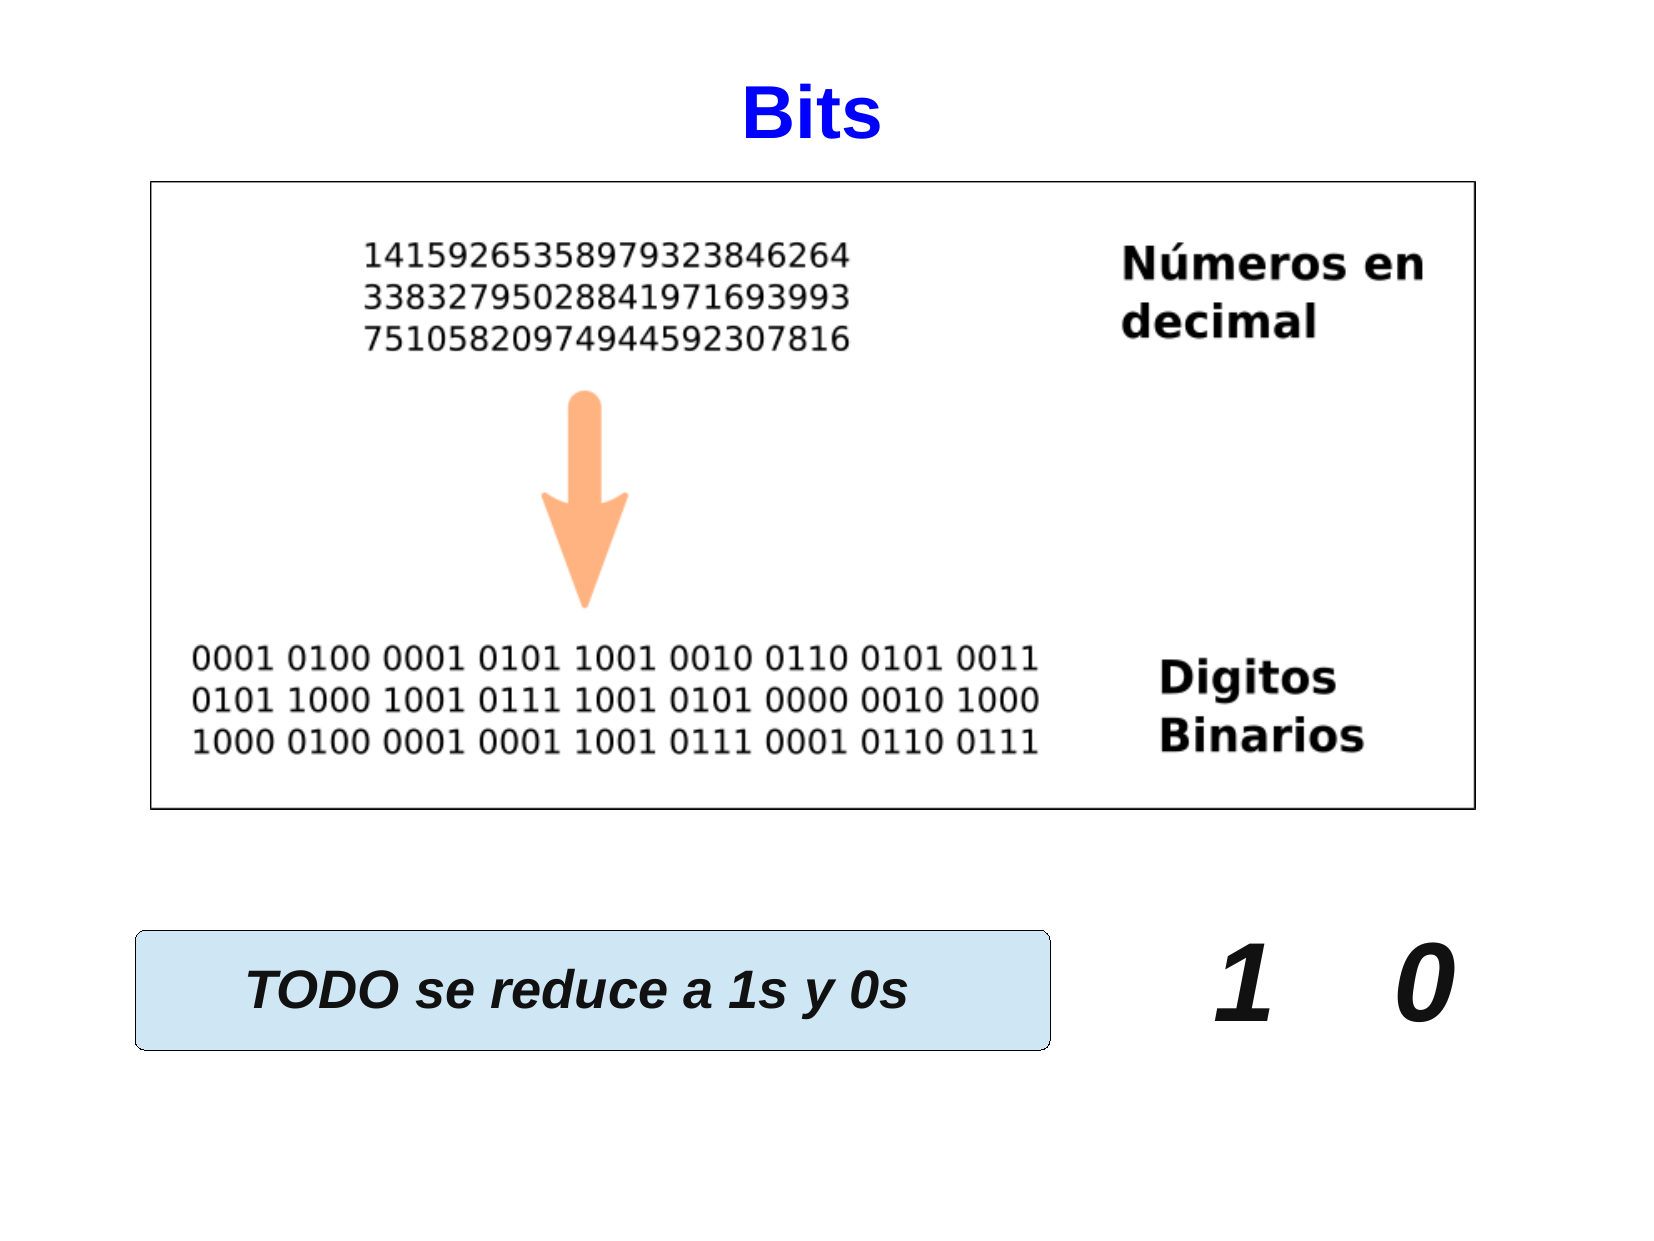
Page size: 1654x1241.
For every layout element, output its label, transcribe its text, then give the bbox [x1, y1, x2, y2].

text_box [135, 930, 1051, 1051]
text_box 0 [1350, 900, 1501, 1066]
text_box Bits [64, 59, 1561, 166]
picture [150, 181, 1476, 811]
text_box TODO se reduce a 1s y 0s [225, 945, 931, 1036]
text_box 1 [1170, 900, 1321, 1066]
